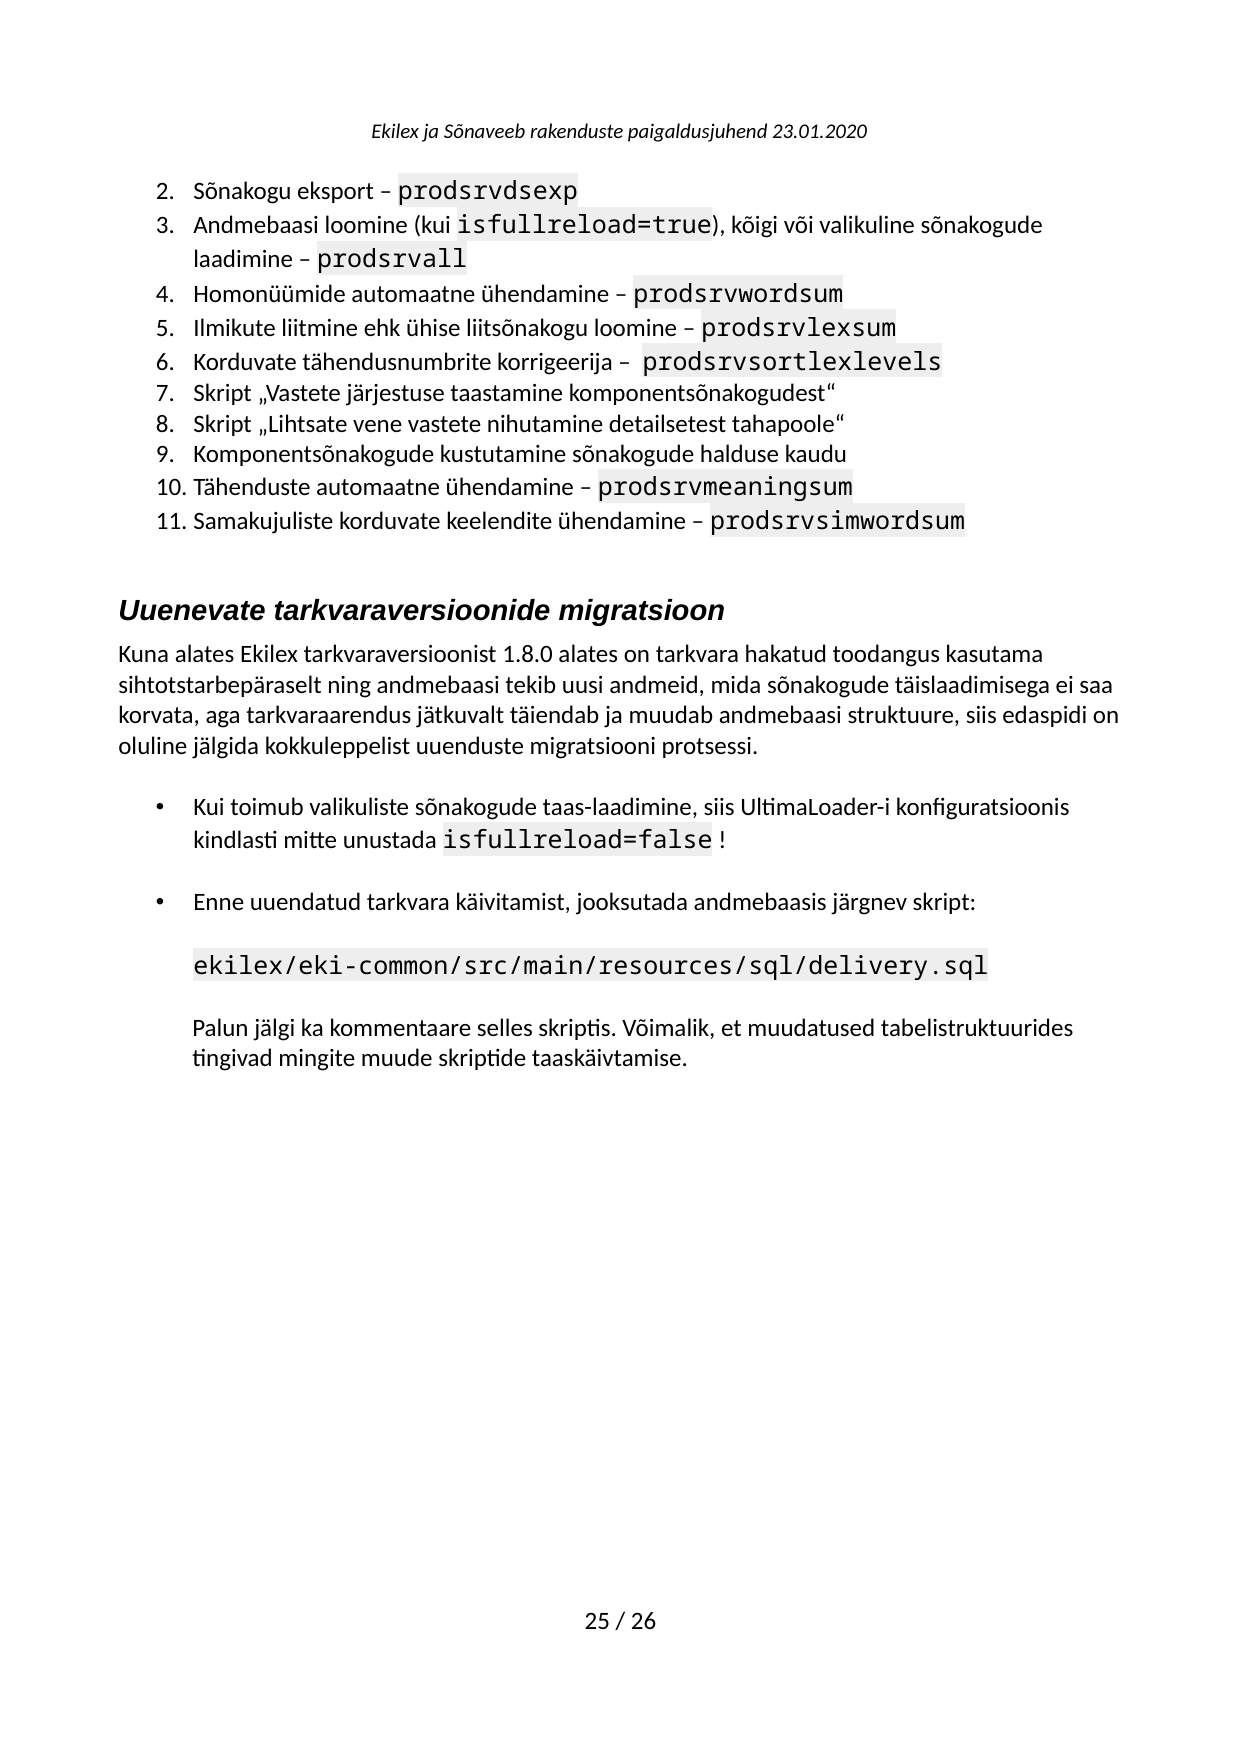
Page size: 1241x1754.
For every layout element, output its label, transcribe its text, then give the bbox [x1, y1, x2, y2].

list Samakujuliste korduvate keelendite ühendamine – prodsrvsimwordsum [156, 503, 1122, 537]
list Enne uuendatud tarkvara käivitamist, jooksutada andmebaasis järgnev skript: [156, 886, 1122, 917]
list Sõnakogu eksport – prodsrvdsexp [156, 173, 1122, 207]
list Tähenduste automaatne ühendamine – prodsrvmeaningsum [156, 469, 1122, 503]
list Homonüümide automaatne ühendamine – prodsrvwordsum [156, 275, 1122, 309]
text Palun jälgi ka kommentaare selles skriptis. Võimalik, et muudatused tabelistruktuurides tingivad mingite muude skriptide taaskäivtamise. [118, 1012, 1122, 1073]
list Kui toimub valikuliste sõnakogude taas-laadimine, siis UltimaLoader-i konfiguratsioonis kindlasti mitte unustada isfullreload=false ! [156, 791, 1122, 856]
list Ilmikute liitmine ehk ühise liitsõnakogu loomine – prodsrvlexsum [156, 309, 1122, 343]
list ekilex/eki-common/src/main/resources/sql/delivery.sql [156, 947, 1122, 981]
list Skript „Lihtsate vene vastete nihutamine detailsetest tahapoole“ [156, 408, 1122, 438]
text Kuna alates Ekilex tarkvaraversioonist 1.8.0 alates on tarkvara hakatud toodangus kasutama sihtotstarbepäraselt ning andmebaasi tekib uusi andmeid, mida sõnakogude täislaadimisega ei saa korvata, aga tarkvaraarendus jätkuvalt täiendab ja muudab andmebaasi struktuure, siis edaspidi on oluline jälgida kokkuleppelist uuenduste migratsiooni protsessi. [118, 639, 1122, 761]
list Andmebaasi loomine (kui isfullreload=true), kõigi või valikuline sõnakogude laadimine – prodsrvall [156, 207, 1122, 275]
subtitle Uuenevate tarkvaraversioonide migratsioon [118, 593, 1122, 626]
list Korduvate tähendusnumbrite korrigeerija – prodsrvsortlexlevels [156, 343, 1122, 377]
list Skript „Vastete järjestuse taastamine komponentsõnakogudest“ [156, 377, 1122, 408]
list Komponentsõnakogude kustutamine sõnakogude halduse kaudu [156, 438, 1122, 469]
